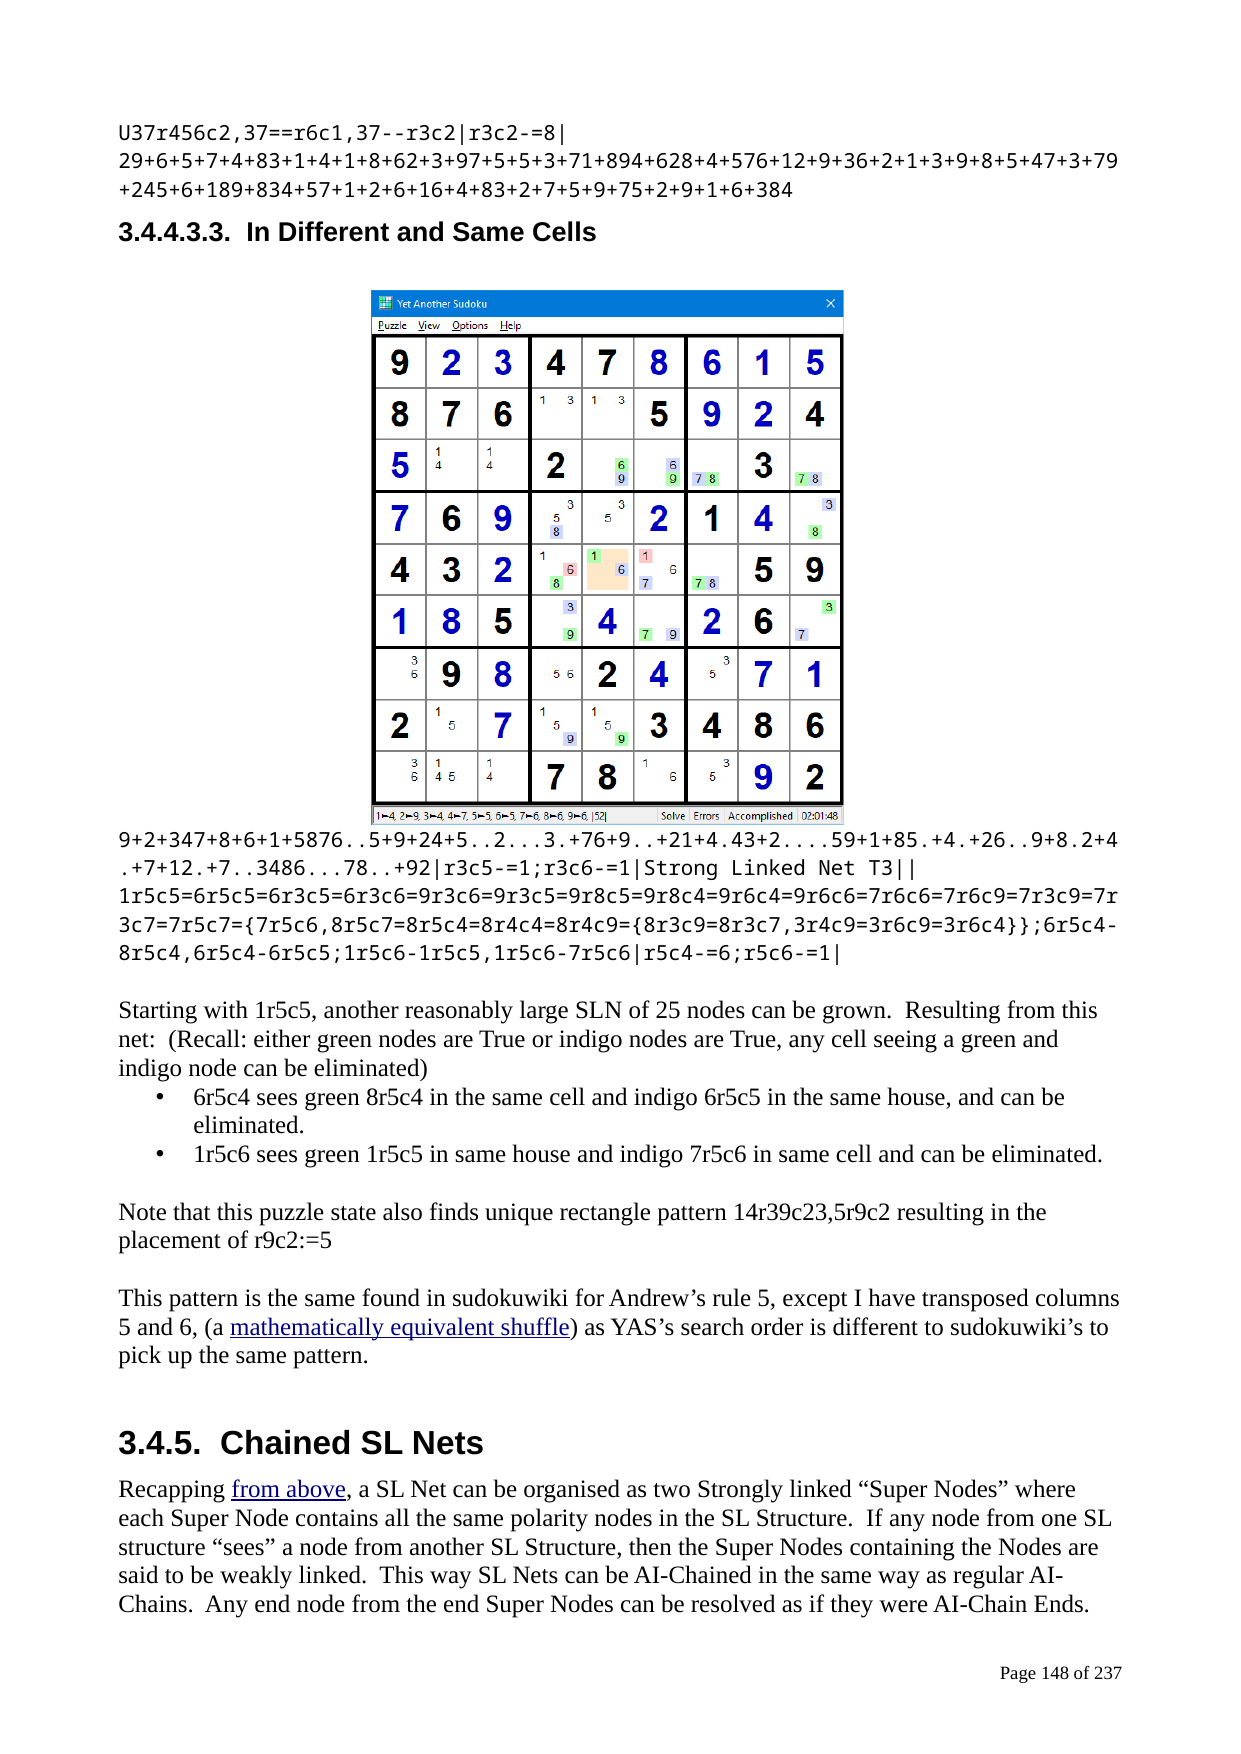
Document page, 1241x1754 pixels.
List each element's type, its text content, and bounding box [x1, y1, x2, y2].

text U37r456c2,37==r6c1,37--r3c2|r3c2-=8|29+6+5+7+4+83+1+4+1+8+62+3+97+5+5+3+71+894+628+4+576+12+9+36+2+1+3+9+8+5+47+3+79+245+6+189+834+57+1+2+6+16+4+83+2+7+5+9+75+2+9+1+6+384 [118, 118, 1122, 203]
text 9+2+347+8+6+1+5876..5+9+24+5..2...3.+76+9..+21+4.43+2....59+1+85.+4.+26..9+8.2+4.+7+12.+7..3486...78..+92|r3c5-=1;r3c6-=1|Strong Linked Net T3||1r5c5=6r5c5=6r3c5=6r3c6=9r3c6=9r3c5=9r8c5=9r8c4=9r6c4=9r6c6=7r6c6=7r6c9=7r3c9=7r3c7=7r5c7={7r5c6,8r5c7=8r5c4=8r4c4=8r4c9={8r3c9=8r3c7,3r4c9=3r6c9=3r6c4}};6r5c4-8r5c4,6r5c4-6r5c5;1r5c6-1r5c5,1r5c6-7r5c6|r5c4-=6;r5c6-=1| [118, 282, 1122, 967]
text Note that this puzzle state also finds unique rectangle pattern 14r39c23,5r9c2 resulting in the placement of r9c2:=5 [118, 1197, 1122, 1254]
subtitle In Different and Same Cells [118, 216, 1122, 247]
list 1r5c6 sees green 1r5c5 in same house and indigo 7r5c6 in same cell and can be eliminated. [156, 1139, 1122, 1168]
text Recapping from above, a SL Net can be organised as two Strongly linked “Super Nodes” where each Super Node contains all the same polarity nodes in the SL Structure. If any node from one SL structure “sees” a node from another SL Structure, then the Super Nodes containing the Nodes are said to be weakly linked. This way SL Nets can be AI-Chained in the same way as regular AI-Chains. Any end node from the end Super Nodes can be resolved as if they were AI-Chain Ends. [118, 1474, 1122, 1618]
subtitle Chained SL Nets [118, 1423, 1122, 1462]
text This pattern is the same found in sudokuwiki for Andrew’s rule 5, except I have transposed columns 5 and 6, (a mathematically equivalent shuffle) as YAS’s search order is different to sudokuwiki’s to pick up the same pattern. [118, 1283, 1122, 1369]
text Starting with 1r5c5, another reasonably large SLN of 25 nodes can be grown. Resulting from this net: (Recall: either green nodes are True or indigo nodes are True, any cell seeing a green and indigo node can be eliminated) [118, 996, 1122, 1082]
picture [371, 290, 844, 825]
list 6r5c4 sees green 8r5c4 in the same cell and indigo 6r5c5 in the same house, and can be eliminated. [156, 1082, 1122, 1139]
